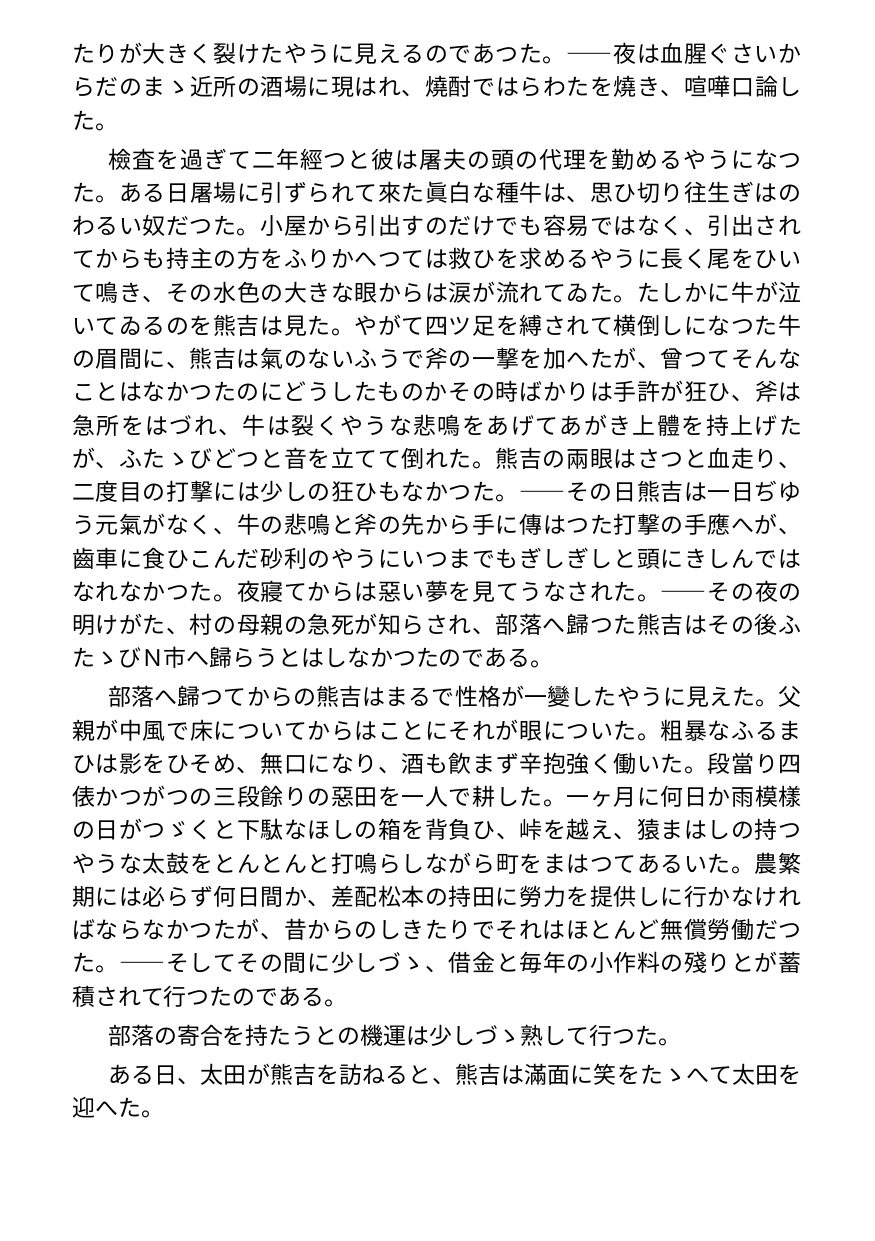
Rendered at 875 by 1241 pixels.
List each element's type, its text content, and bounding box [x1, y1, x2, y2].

text 檢査を過ぎて二年經つと彼は屠夫の頭の代理を勤めるやうになつた。ある日屠場に引ずられて來た眞白な種牛は、思ひ切り往生ぎはのわるい奴だつた。小屋から引出すのだけでも容易ではなく、引出されてからも持主の方をふりかへつては救ひを求めるやうに長く尾をひいて鳴き、その水色の大きな眼からは涙が流れてゐた。たしかに牛が泣いてゐるのを熊吉は見た。やがて四ツ足を縛されて横倒しになつた牛の眉間に、熊吉は氣のないふうで斧の一撃を加へたが、曾つてそんなことはなかつたのにどうしたものかその時ばかりは手許が狂ひ、斧は急所をはづれ、牛は裂くやうな悲鳴をあげてあがき上體を持上げたが、ふたゝびどつと音を立てて倒れた。熊吉の兩眼はさつと血走り、二度目の打撃には少しの狂ひもなかつた。――その日熊吉は一日ぢゆう元氣がなく、牛の悲鳴と斧の先から手に傳はつた打撃の手應へが、齒車に食ひこんだ砂利のやうにいつまでもぎしぎしと頭にきしんではなれなかつた。夜寢てからは惡い夢を見てうなされた。――その夜の明けがた、村の母親の急死が知らされ、部落へ歸つた熊吉はその後ふたゝびＮ市へ歸らうとはしなかつたのである。 [72, 142, 802, 673]
text 部落の寄合を持たうとの機運は少しづゝ熟して行つた。 [72, 1017, 802, 1051]
text たりが大きく裂けたやうに見えるのであつた。――夜は血腥ぐさいからだのまゝ近所の酒場に現はれ、燒酎ではらわたを燒き、喧嘩口論した。 [72, 36, 802, 136]
text ある日、太田が熊吉を訪ねると、熊吉は滿面に笑をたゝへて太田を迎へた。 [72, 1057, 802, 1123]
text 部落へ歸つてからの熊吉はまるで性格が一變したやうに見えた。父親が中風で床についてからはことにそれが眼についた。粗暴なふるまひは影をひそめ、無口になり、酒も飮まず辛抱強く働いた。段當り四俵かつがつの三段餘りの惡田を一人で耕した。一ヶ月に何日か雨模樣の日がつゞくと下駄なほしの箱を背負ひ、峠を越え、猿まはしの持つやうな太鼓をとんとんと打鳴らしながら町をまはつてあるいた。農繁期には必らず何日間か、差配松本の持田に勞力を提供しに行かなければならなかつたが、昔からのしきたりでそれはほとんど無償勞働だつた。――そしてその間に少しづゝ、借金と毎年の小作料の殘りとが蓄積されて行つたのである。 [72, 679, 802, 1012]
